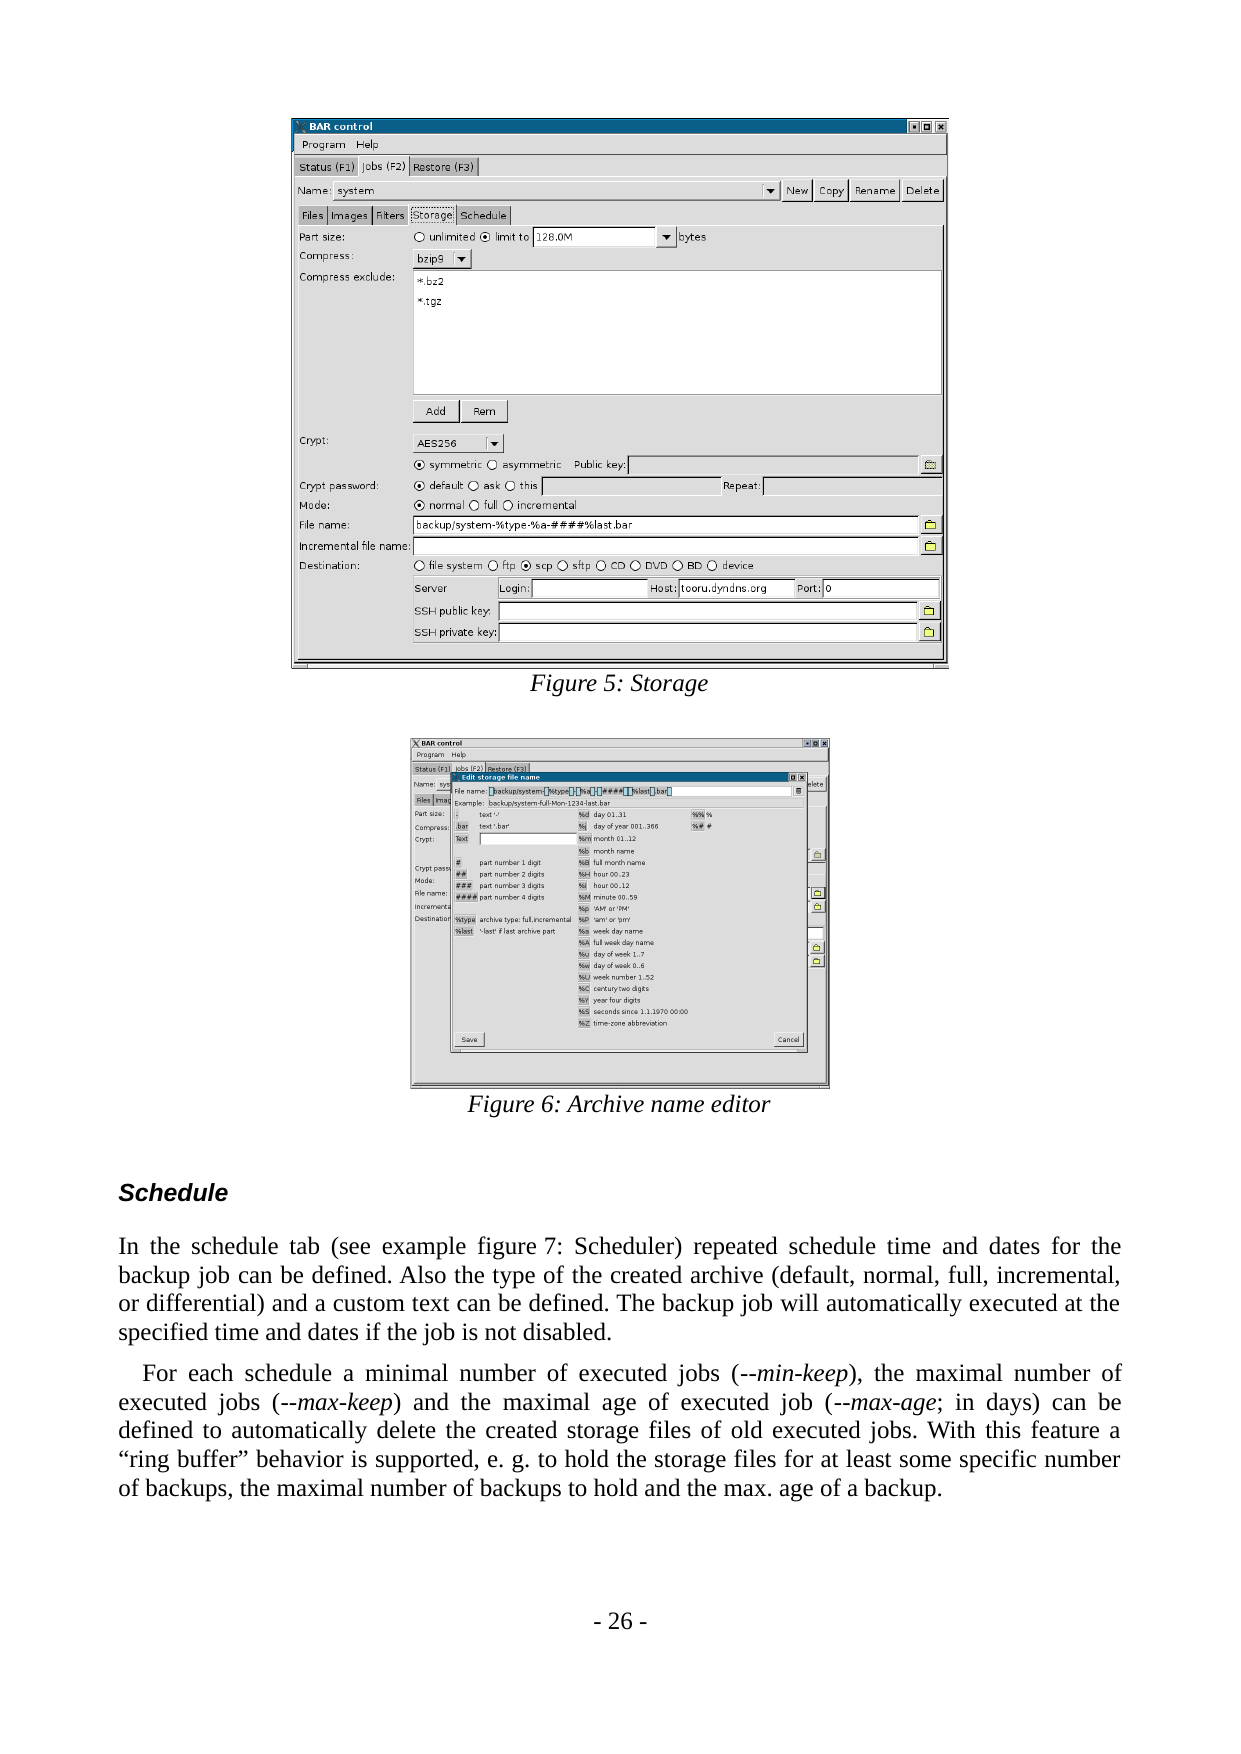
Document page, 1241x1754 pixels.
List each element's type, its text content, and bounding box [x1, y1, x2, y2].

text Figure 6: Archive name editor [410, 1089, 830, 1117]
picture [410, 738, 830, 1089]
text In the schedule tab (see example figure 7: Scheduler) repeated schedule time and dates for the backup job can be defined. Also the type of the created archive (default, normal, full, incremental, or differential) and a custom text can be defined. The backup job will automatically executed at the specified time and dates if the job is not disabled. [118, 1231, 1122, 1346]
subtitle Schedule [118, 1089, 1122, 1206]
text For each schedule a minimal number of executed jobs (--min-keep), the maximal number of executed jobs (--max-keep) and the maximal age of executed job (--max-age; in days) can be defined to automatically delete the created storage files of old executed jobs. With this feature a “ring buffer” behavior is supported, e. g. to hold the storage files for at least some specific number of backups, the maximal number of backups to hold and the max. age of a backup. [118, 1358, 1122, 1502]
text Figure 5: Storage [291, 669, 949, 697]
picture [291, 118, 949, 669]
